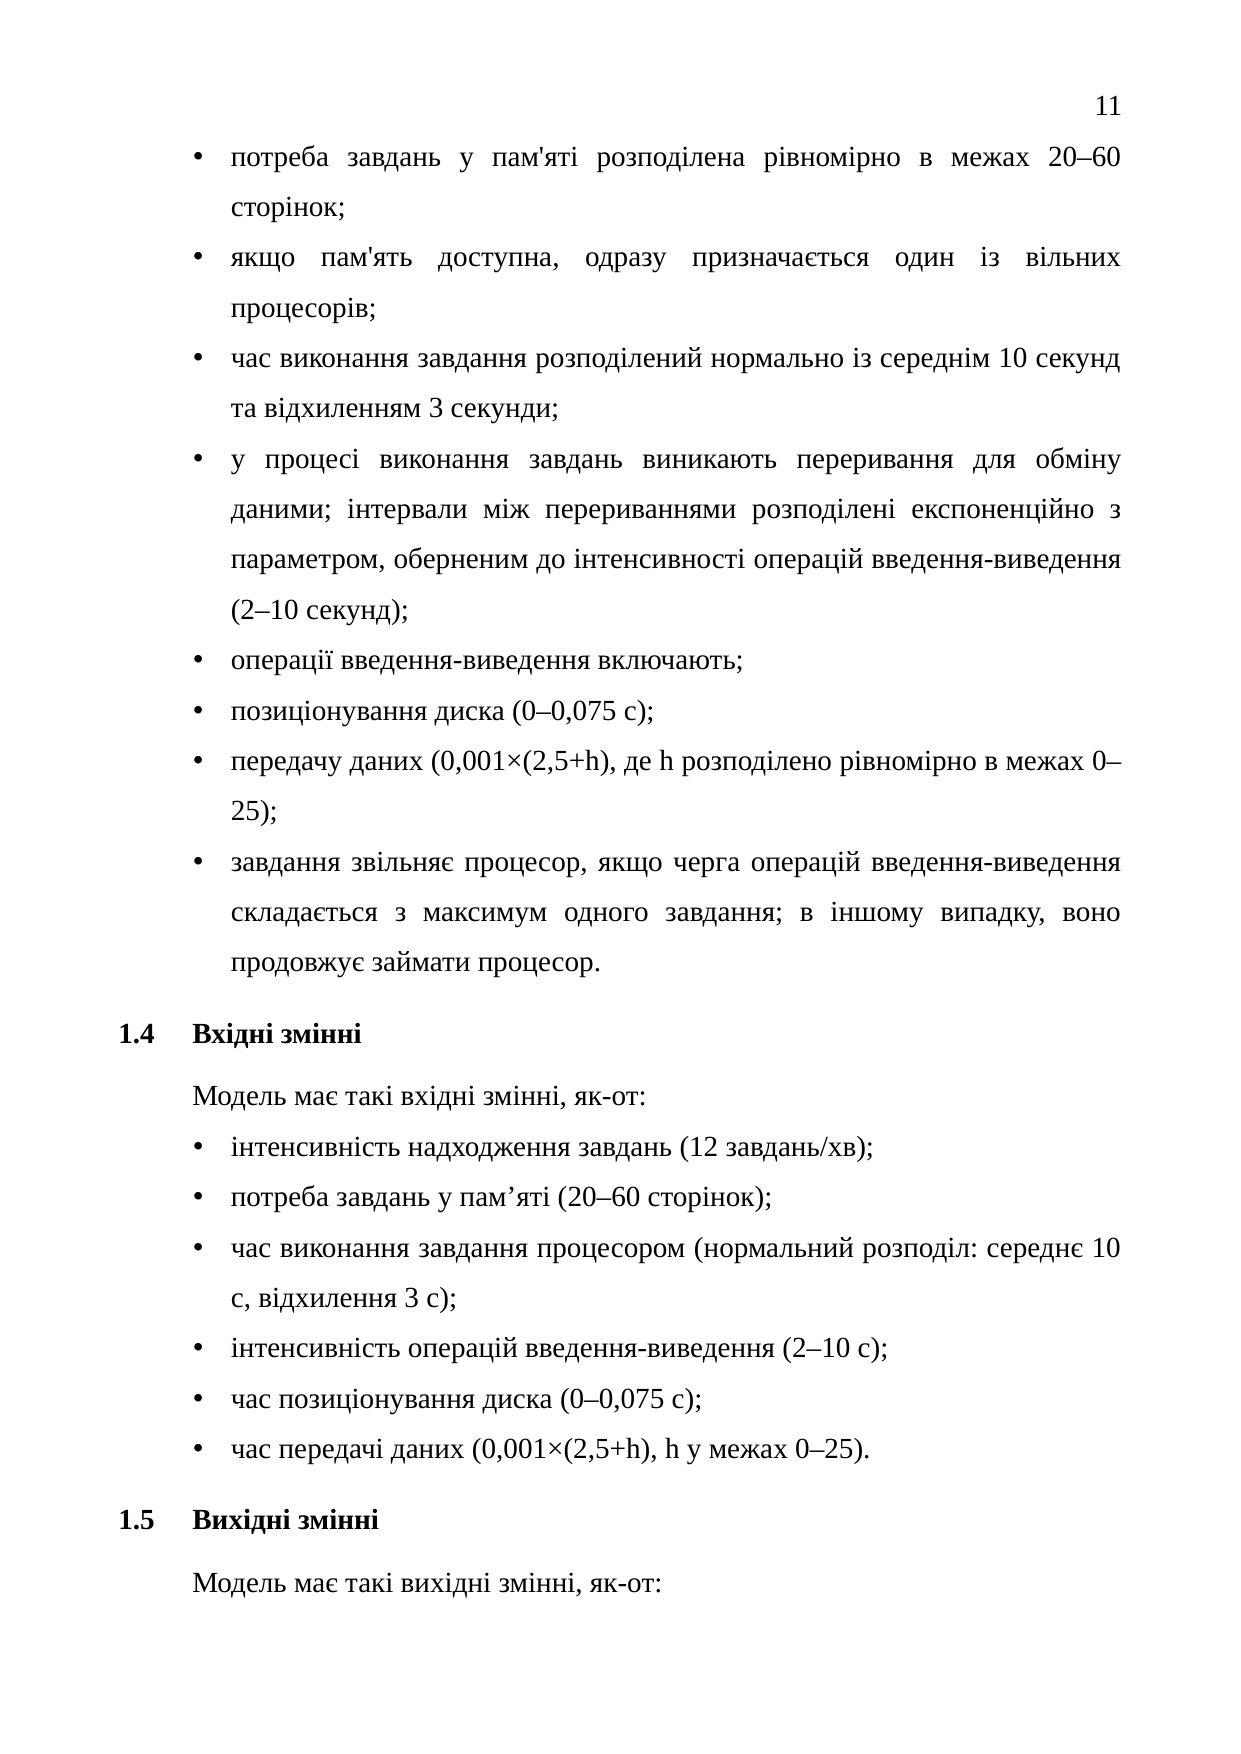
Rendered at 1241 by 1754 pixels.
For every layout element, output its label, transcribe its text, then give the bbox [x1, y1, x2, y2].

list якщо пам'ять доступна, одразу призначається один із вільних процесорів; [193, 239, 1122, 323]
list потреба завдань у пам’яті (20–60 сторінок); [193, 1179, 1122, 1213]
list у процесі виконання завдань виникають переривання для обміну даними; інтервали між перериваннями розподілені експоненційно з параметром, оберненим до інтенсивності операцій введення-виведення (2–10 секунд); [193, 441, 1122, 626]
list позиціонування диска (0–0,075 с); [193, 693, 1122, 726]
text Модель має такі вихідні змінні, як-от: [118, 1565, 1122, 1599]
list інтенсивність надходження завдань (12 завдань/хв); [193, 1129, 1122, 1162]
list час передачі даних (0,001×(2,5+h), h у межах 0–25). [193, 1431, 1122, 1465]
list інтенсивність операцій введення-виведення (2–10 с); [193, 1330, 1122, 1364]
list передачу даних (0,001×(2,5+h), де h розподілено рівномірно в межах 0–25); [193, 743, 1122, 827]
subtitle Вихідні змінні [118, 1502, 1122, 1536]
list потреба завдань у пам'яті розподілена рівномірно в межах 20–60 сторінок; [193, 139, 1122, 223]
list завдання звільняє процесор, якщо черга операцій введення-виведення складається з максимум одного завдання; в іншому випадку, воно продовжує займати процесор. [193, 844, 1122, 978]
list час позиціонування диска (0–0,075 с); [193, 1381, 1122, 1414]
text Модель має такі вхідні змінні, як-от: [118, 1078, 1122, 1112]
list час виконання завдання процесором (нормальний розподіл: середнє 10 с, відхилення 3 с); [193, 1230, 1122, 1314]
list операції введення-виведення включають; [193, 642, 1122, 676]
subtitle Вхідні змінні [118, 1016, 1122, 1049]
list час виконання завдання розподілений нормально із середнім 10 секунд та відхиленням 3 секунди; [193, 340, 1122, 424]
